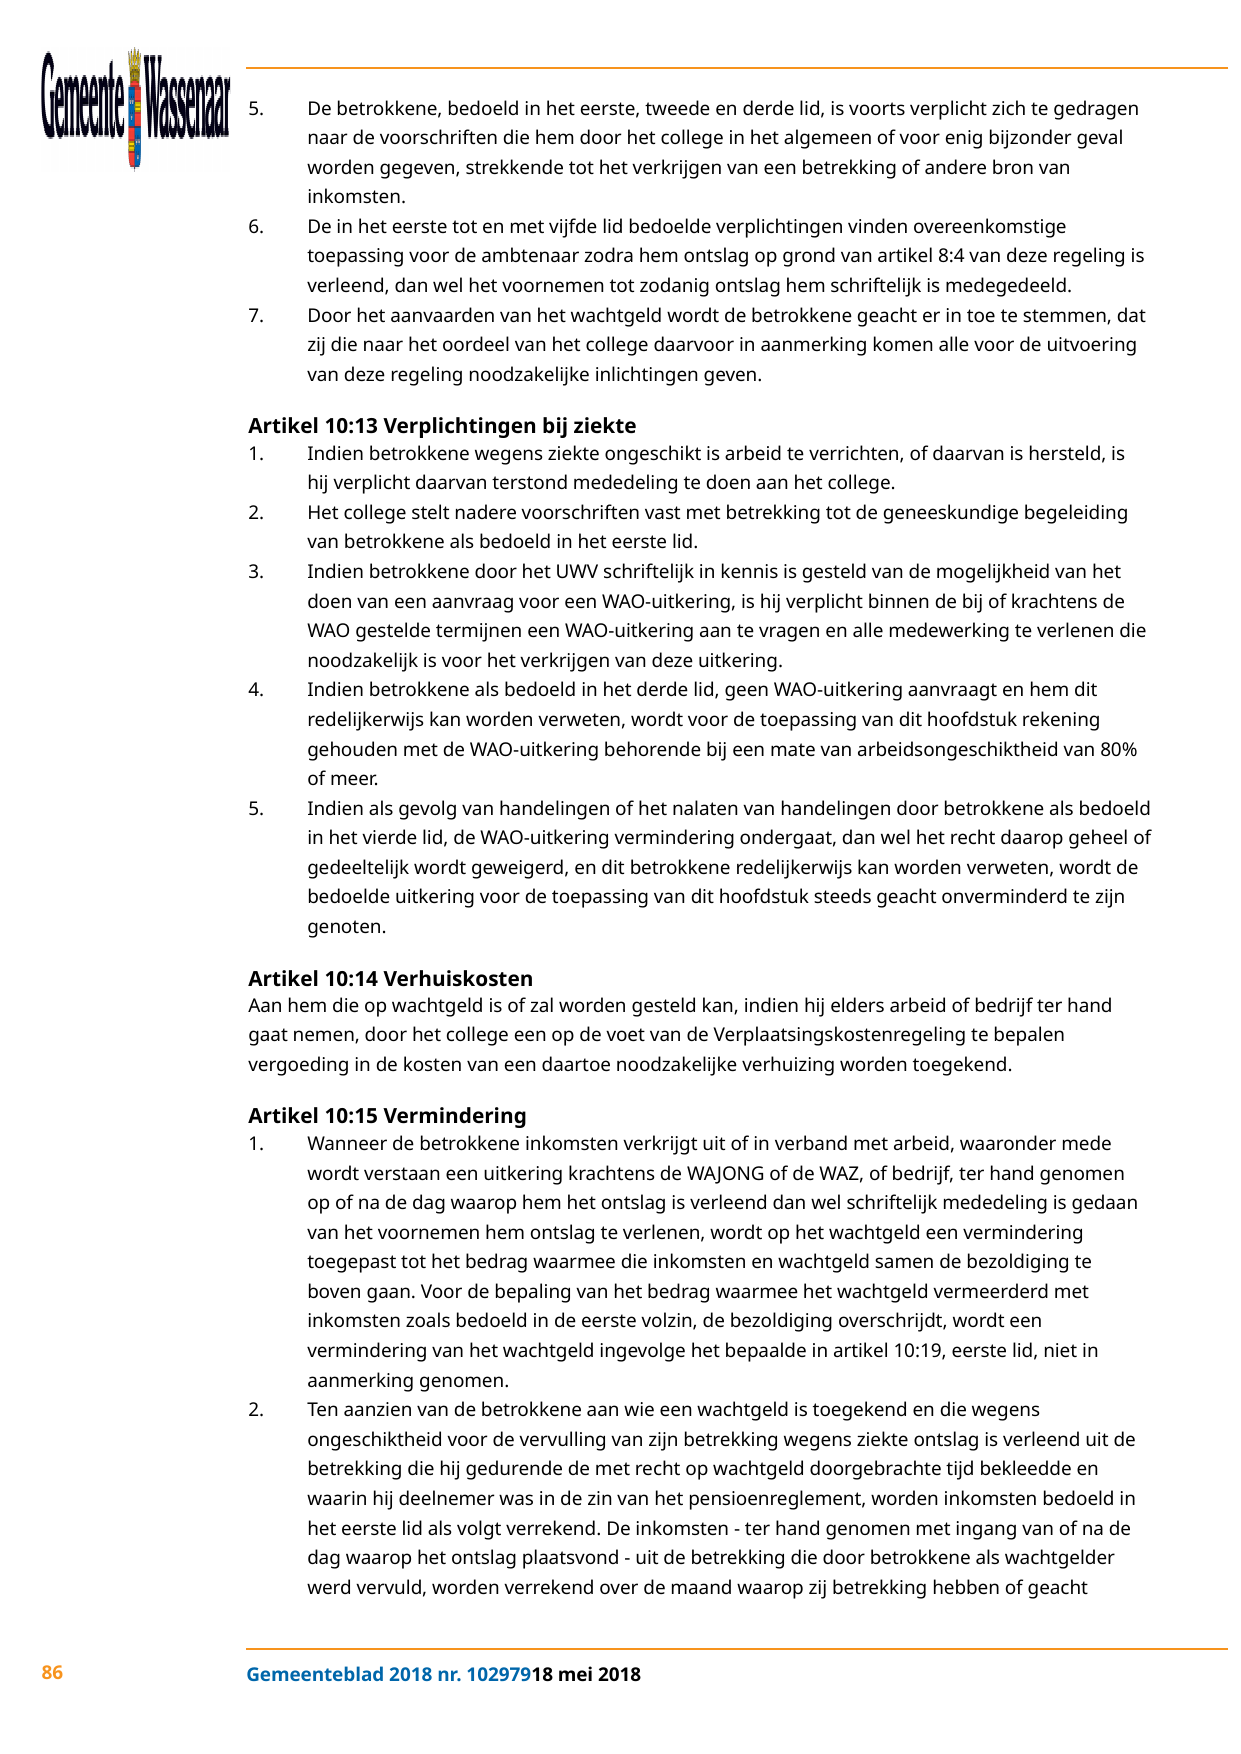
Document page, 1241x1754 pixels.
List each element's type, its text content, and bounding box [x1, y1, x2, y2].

list Indien betrokkene door het UWV schriftelijk in kennis is gesteld van de mogelijkheid van het doen van een aanvraag voor een WAO-uitkering, is hij verplicht binnen de bij of krachtens de WAO gestelde termijnen een WAO-uitkering aan te vragen en alle medewerking te verlenen die noodzakelijk is voor het verkrijgen van deze uitkering. [248, 558, 1152, 673]
list Ten aanzien van de betrokkene aan wie een wachtgeld is toegekend en die wegens ongeschiktheid voor de vervulling van zijn betrekking wegens ziekte ontslag is verleend uit de betrekking die hij gedurende de met recht op wachtgeld doorgebrachte tijd bekleedde en waarin hij deelnemer was in de zin van het pensioenreglement, worden inkomsten bedoeld in het eerste lid als volgt verrekend. De inkomsten - ter hand genomen met ingang van of na de dag waarop het ontslag plaatsvond - uit de betrekking die door betrokkene als wachtgelder werd vervuld, worden verrekend over de maand waarop zij betrekking hebben of geacht [248, 1396, 1152, 1599]
list De in het eerste tot en met vijfde lid bedoelde verplichtingen vinden overeenkomstige toepassing voor de ambtenaar zodra hem ontslag op grond van artikel 8:4 van deze regeling is verleend, dan wel het voornemen tot zodanig ontslag hem schriftelijk is medegedeeld. [248, 213, 1152, 298]
text Aan hem die op wachtgeld is of zal worden gesteld kan, indien hij elders arbeid of bedrijf ter hand gaat nemen, door het college een op de voet van de Verplaatsingskostenregeling te bepalen vergoeding in de kosten van een daartoe noodzakelijke verhuizing worden toegekend. [248, 992, 1152, 1077]
picture [41, 47, 231, 172]
text Artikel 10:15 Vermindering [248, 1102, 1152, 1130]
list Indien als gevolg van handelingen of het nalaten van handelingen door betrokkene als bedoeld in het vierde lid, de WAO-uitkering vermindering ondergaat, dan wel het recht daarop geheel of gedeeltelijk wordt geweigerd, en dit betrokkene redelijkerwijs kan worden verweten, wordt de bedoelde uitkering voor de toepassing van dit hoofdstuk steeds geacht onverminderd te zijn genoten. [248, 795, 1152, 939]
list Het college stelt nadere voorschriften vast met betrekking tot de geneeskundige begeleiding van betrokkene als bedoeld in het eerste lid. [248, 499, 1152, 554]
text Artikel 10:14 Verhuiskosten [248, 964, 1152, 992]
list Wanneer de betrokkene inkomsten verkrijgt uit of in verband met arbeid, waaronder mede wordt verstaan een uitkering krachtens de WAJONG of de WAZ, of bedrijf, ter hand genomen op of na de dag waarop hem het ontslag is verleend dan wel schriftelijk mededeling is gedaan van het voornemen hem ontslag te verlenen, wordt op het wachtgeld een vermindering toegepast tot het bedrag waarmee die inkomsten en wachtgeld samen de bezoldiging te boven gaan. Voor de bepaling van het bedrag waarmee het wachtgeld vermeerderd met inkomsten zoals bedoeld in de eerste volzin, de bezoldiging overschrijdt, wordt een vermindering van het wachtgeld ingevolge het bepaalde in artikel 10:19, eerste lid, niet in aanmerking genomen. [248, 1130, 1152, 1392]
list De betrokkene, bedoeld in het eerste, tweede en derde lid, is voorts verplicht zich te gedragen naar de voorschriften die hem door het college in het algemeen of voor enig bijzonder geval worden gegeven, strekkende tot het verkrijgen van een betrekking of andere bron van inkomsten. [248, 95, 1152, 209]
list Indien betrokkene wegens ziekte ongeschikt is arbeid te verrichten, of daarvan is hersteld, is hij verplicht daarvan terstond mededeling te doen aan het college. [248, 440, 1152, 495]
list Door het aanvaarden van het wachtgeld wordt de betrokkene geacht er in toe te stemmen, dat zij die naar het oordeel van het college daarvoor in aanmerking komen alle voor de uitvoering van deze regeling noodzakelijke inlichtingen geven. [248, 302, 1152, 387]
list Indien betrokkene als bedoeld in het derde lid, geen WAO-uitkering aanvraagt en hem dit redelijkerwijs kan worden verweten, wordt voor de toepassing van dit hoofdstuk rekening gehouden met de WAO-uitkering behorende bij een mate van arbeidsongeschiktheid van 80% of meer. [248, 677, 1152, 791]
text Artikel 10:13 Verplichtingen bij ziekte [248, 411, 1152, 440]
